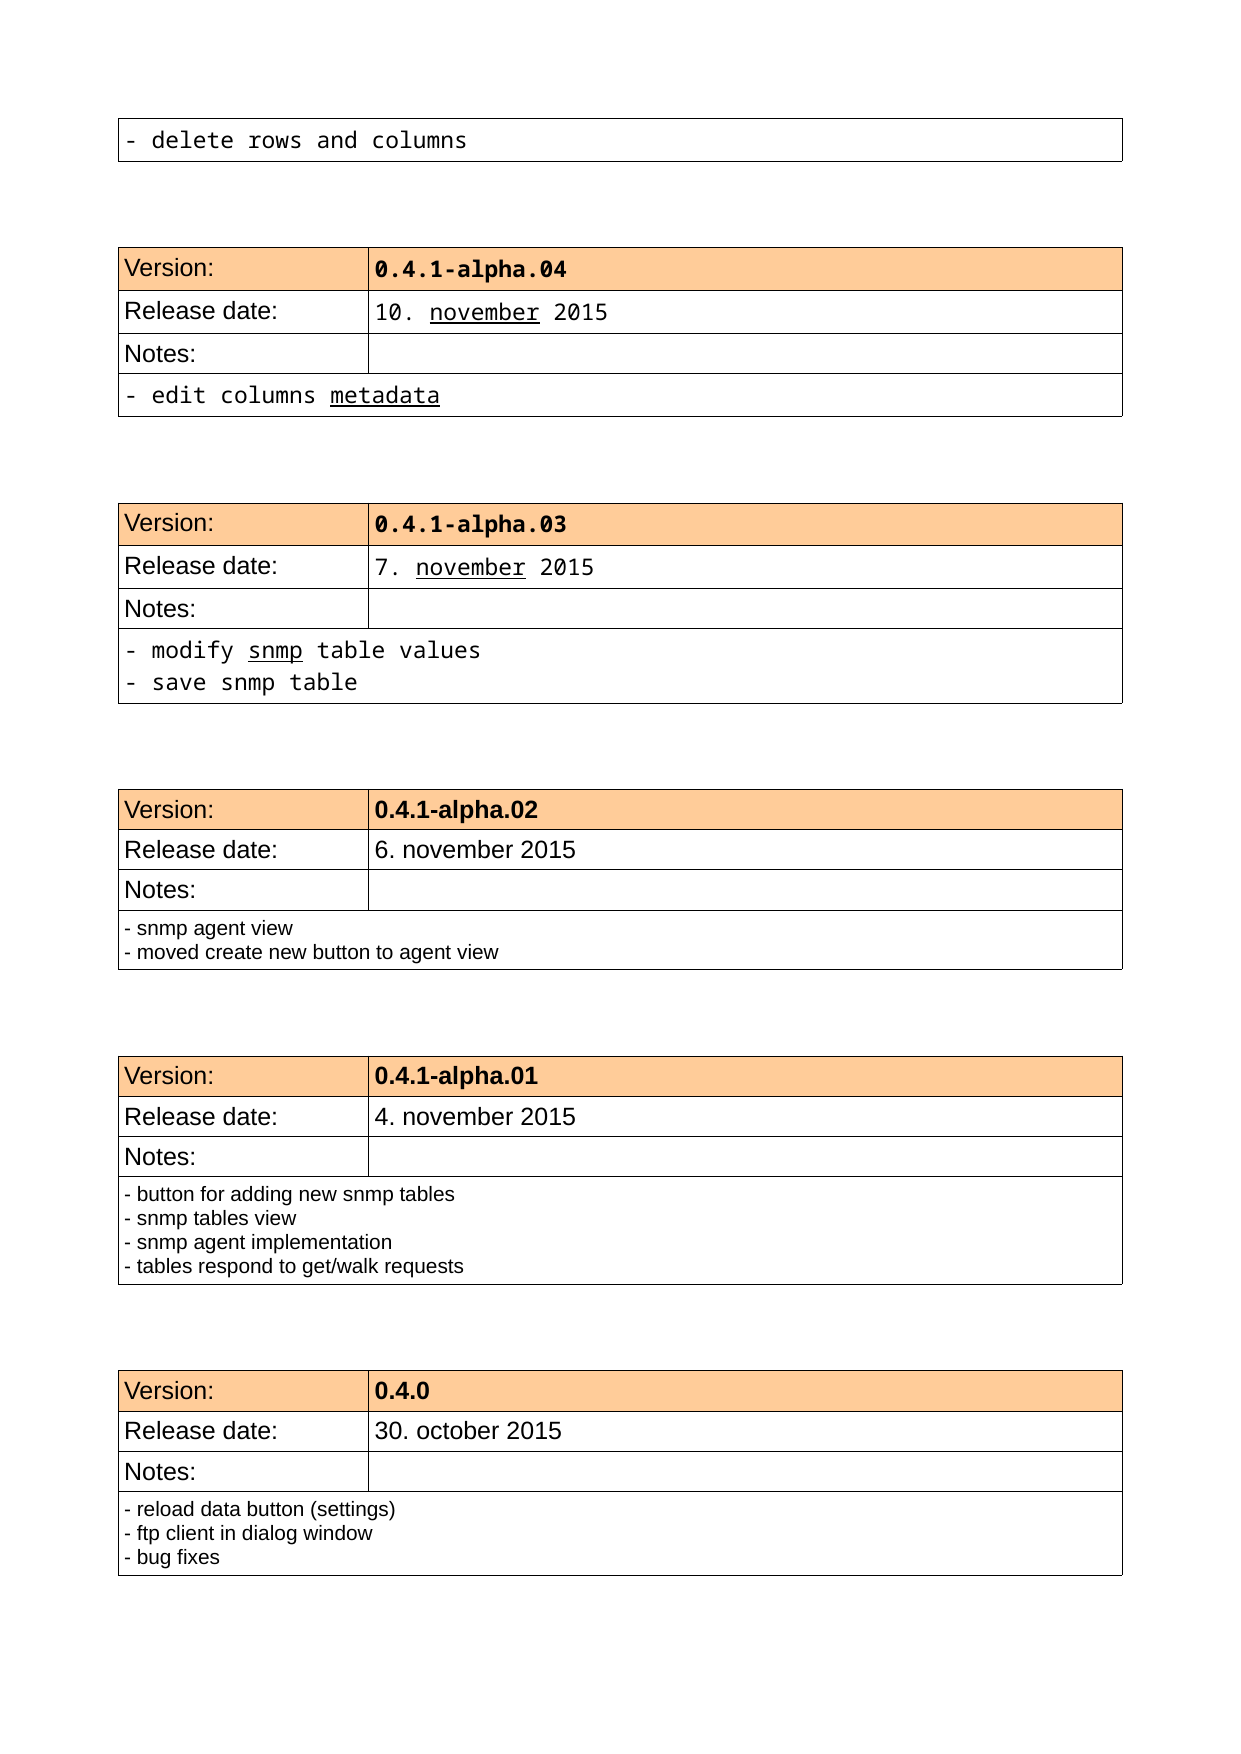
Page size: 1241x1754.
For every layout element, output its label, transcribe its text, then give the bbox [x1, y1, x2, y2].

table_cell - snmp agent view - moved create new button to agent view [119, 911, 1122, 969]
table_cell Release date: [119, 1097, 368, 1136]
table_cell Release date: [119, 546, 368, 588]
table_cell [369, 870, 1122, 910]
table_header 0.4.1-alpha.03 [369, 504, 1122, 545]
table_cell Notes: [119, 334, 368, 373]
table_cell Notes: [119, 1452, 368, 1491]
table_header Version: [119, 1371, 368, 1411]
table_cell - edit columns metadata [119, 374, 1122, 416]
table_cell [369, 1452, 1122, 1491]
table_header 0.4.1-alpha.01 [369, 1057, 1122, 1096]
table_header 0.4.1-alpha.04 [369, 248, 1122, 290]
table_cell - modify snmp table values - save snmp table [119, 629, 1122, 702]
table_header Version: [119, 790, 368, 829]
table_cell - button for adding new snmp tables - snmp tables view - snmp agent implementation - tables respond to get/walk requests [119, 1177, 1122, 1284]
table_cell - delete rows and columns [119, 119, 1122, 161]
table_cell Release date: [119, 1412, 368, 1451]
table_cell Release date: [119, 291, 368, 333]
table_cell [369, 334, 1122, 373]
table_cell 10. november 2015 [369, 291, 1122, 333]
table_cell Notes: [119, 1137, 368, 1176]
table_header 0.4.0 [369, 1371, 1122, 1411]
table_header Version: [119, 1057, 368, 1096]
table_cell Notes: [119, 589, 368, 628]
table_cell 6. november 2015 [369, 830, 1122, 869]
table_cell 4. november 2015 [369, 1097, 1122, 1136]
table_cell 7. november 2015 [369, 546, 1122, 588]
table_header Version: [119, 504, 368, 545]
table_cell [369, 1137, 1122, 1176]
table_cell 30. october 2015 [369, 1412, 1122, 1451]
table_cell [369, 589, 1122, 628]
table_cell Release date: [119, 830, 368, 869]
table_header Version: [119, 248, 368, 290]
table_header 0.4.1-alpha.02 [369, 790, 1122, 829]
table_cell - reload data button (settings) - ftp client in dialog window - bug fixes [119, 1492, 1122, 1574]
table_cell Notes: [119, 870, 368, 910]
